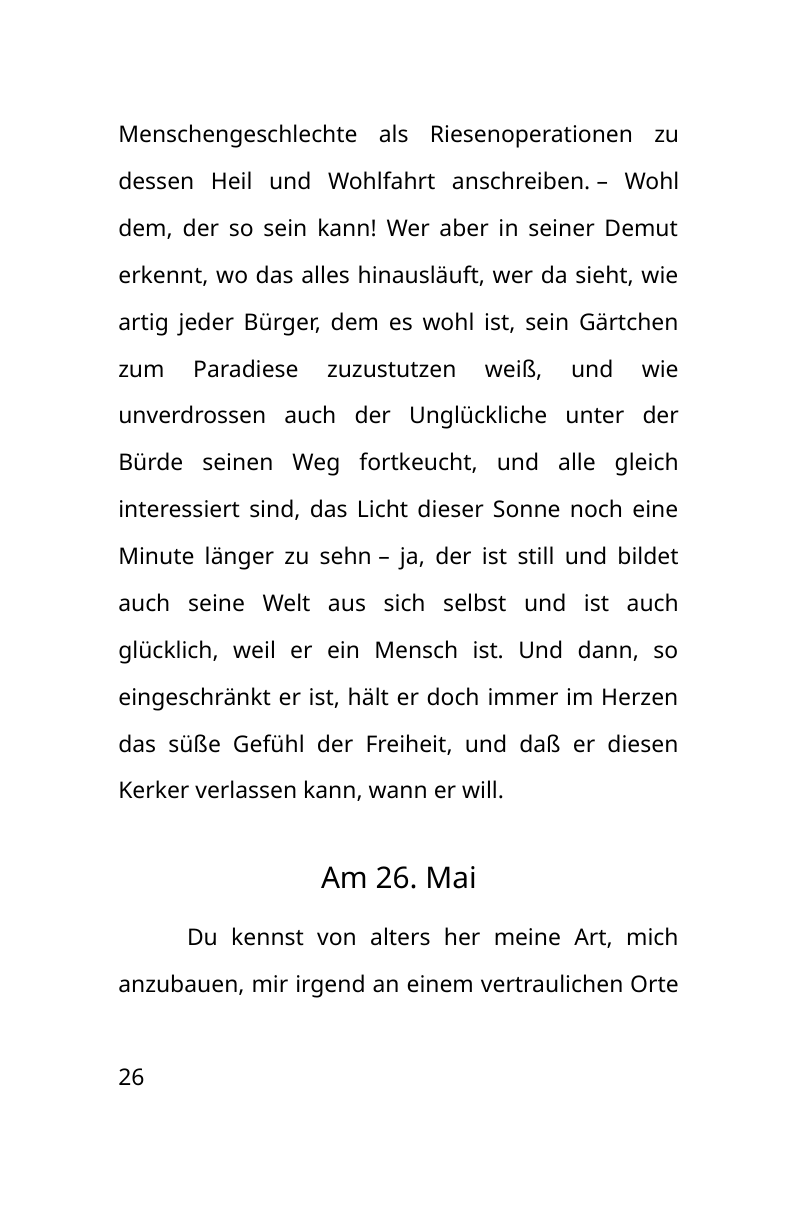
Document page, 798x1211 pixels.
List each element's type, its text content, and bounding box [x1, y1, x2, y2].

text Menschengeschlechte als Riesenoperationen zu dessen Heil und Wohlfahrt anschreiben. – Wohl dem, der so sein kann! Wer aber in seiner Demut erkennt, wo das alles hinausläuft, wer da sieht, wie artig jeder Bürger, dem es wohl ist, sein Gärtchen zum Paradiese zuzustutzen weiß, und wie unverdrossen auch der Unglückliche unter der Bürde seinen Weg fortkeucht, und alle gleich interessiert sind, das Licht dieser Sonne noch eine Minute länger zu sehn – ja, der ist still und bildet auch seine Welt aus sich selbst und ist auch glücklich, weil er ein Mensch ist. Und dann, so eingeschränkt er ist, hält er doch immer im Herzen das süße Gefühl der Freiheit, und daß er diesen Kerker verlassen kann, wann er will. [118, 118, 679, 806]
subtitle Am 26. Mai [118, 857, 679, 897]
text Du kennst von alters her meine Art, mich anzubauen, mir irgend an einem vertraulichen Orte [118, 921, 679, 999]
